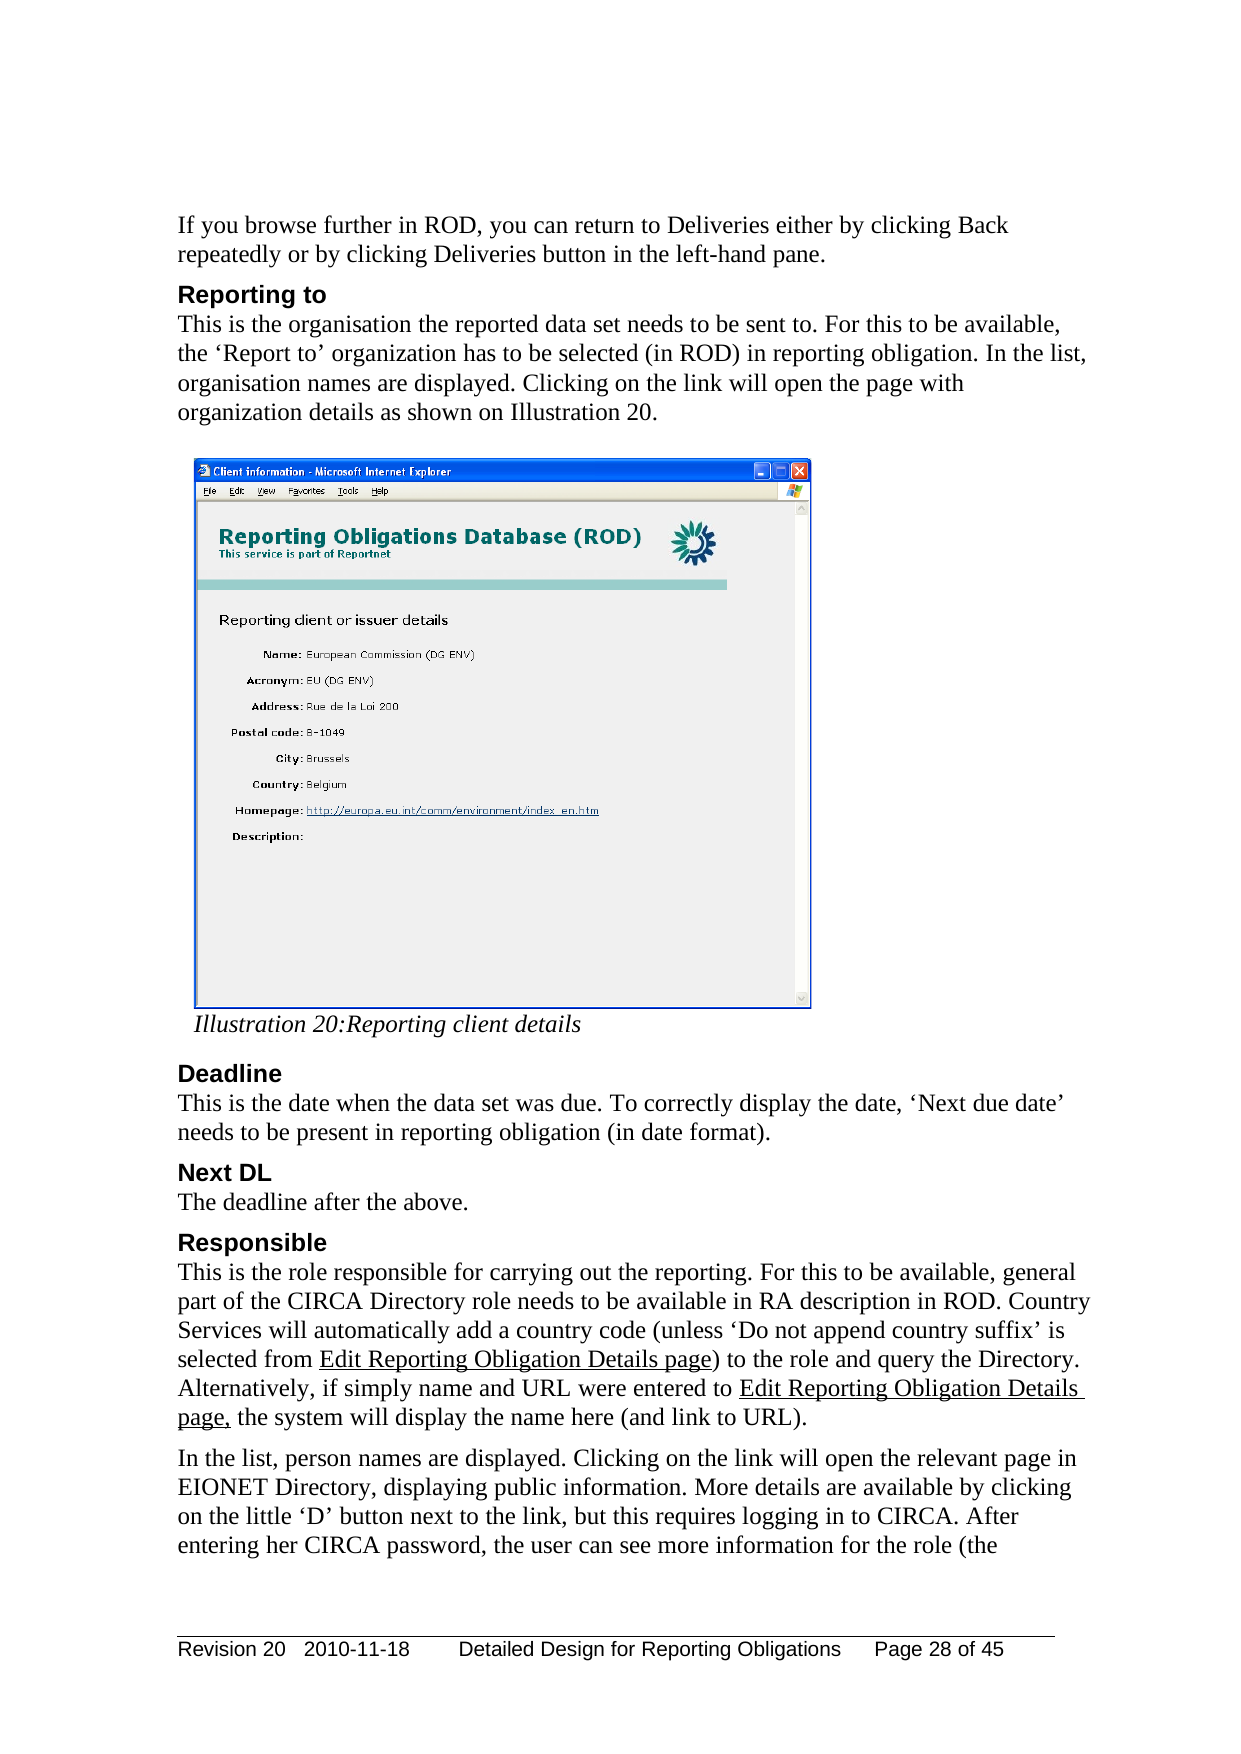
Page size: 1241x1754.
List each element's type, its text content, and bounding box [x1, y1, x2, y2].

text Illustration 20:Reporting client details [194, 1009, 811, 1038]
subtitle Responsible [177, 1227, 1092, 1257]
picture [193, 458, 812, 1009]
subtitle Next DL [177, 1158, 1092, 1187]
text This is the role responsible for carrying out the reporting. For this to be available, general part of the CIRCA Directory role needs to be available in RA description in ROD. Country Services will automatically add a country code (unless ‘Do not append country suffix’ is selected from Edit Reporting Obligation Details page) to the role and query the Directory. Alternatively, if simply name and URL were entered to Edit Reporting Obligation Details page, the system will display the name here (and link to URL). [177, 1257, 1092, 1431]
subtitle Deadline [177, 1059, 1092, 1088]
text If you browse further in ROD, you can return to Deliveries either by clicking Back repeatedly or by clicking Deliveries button in the left-hand pane. [177, 210, 1092, 268]
text In the list, person names are displayed. Clicking on the link will open the relevant page in EIONET Directory, displaying public information. More details are available by clicking on the little ‘D’ button next to the link, but this requires logging in to CIRCA. After entering her CIRCA password, the user can see more information for the role (the [177, 1443, 1092, 1559]
subtitle Reporting to [177, 280, 1092, 309]
text The deadline after the above. [177, 1187, 1092, 1216]
text This is the date when the data set was due. To correctly display the date, ‘Next due date’ needs to be present in reporting obligation (in date format). [177, 1088, 1092, 1146]
text This is the organisation the reported data set needs to be sent to. For this to be available, the ‘Report to’ organization has to be selected (in ROD) in reporting obligation. In the list, organisation names are displayed. Clicking on the link will open the page with organization details as shown on Illustration 20. [177, 309, 1092, 426]
